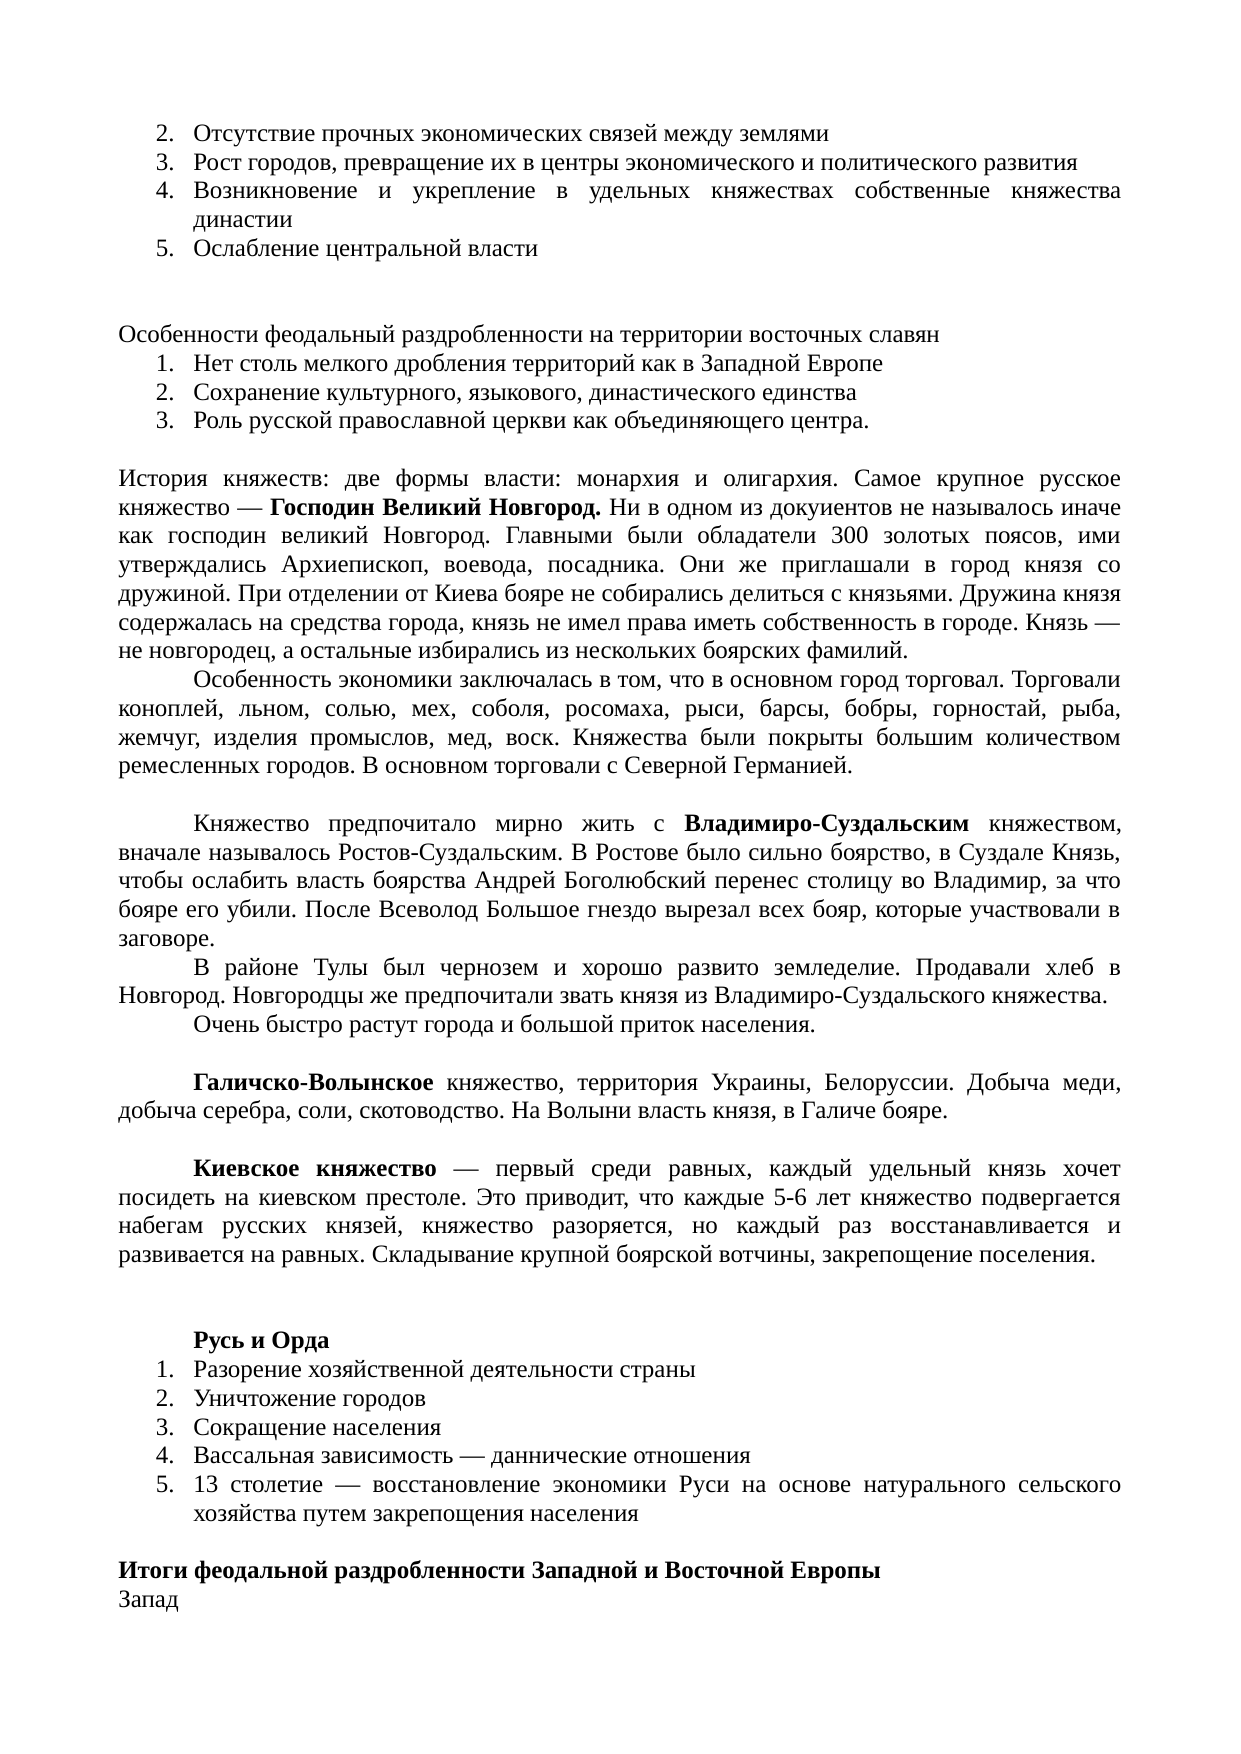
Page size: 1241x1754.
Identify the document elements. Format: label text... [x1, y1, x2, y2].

text Особенность экономики заключалась в том, что в основном город торговал. Торговали коноплей, льном, солью, мех, соболя, росомаха, рыси, барсы, бобры, горностай, рыба, жемчуг, изделия промыслов, мед, воск. Княжества были покрыты большим количеством ремесленных городов. В основном торговали с Северной Германией. [118, 664, 1122, 779]
text Галичско-Волынское княжество, территория Украины, Белоруссии. Добыча меди, добыча серебра, соли, скотоводство. На Волыни власть князя, в Галиче бояре. [118, 1067, 1122, 1124]
text Очень быстро растут города и большой приток населения. [118, 1009, 1122, 1038]
text История княжеств: две формы власти: монархия и олигархия. Самое крупное русское княжество — Господин Великий Новгород. Ни в одном из докуиентов не называлось иначе как господин великий Новгород. Главными были обладатели 300 золотых поясов, ими утверждались Архиепископ, воевода, посадника. Они же приглашали в город князя со дружиной. При отделении от Киева бояре не собирались делиться с князьями. Дружина князя содержалась на средства города, князь не имел права иметь собственность в городе. Князь — не новгородец, а остальные избирались из нескольких боярских фамилий. [118, 463, 1122, 664]
list Возникновение и укрепление в удельных княжествах собственные княжества династии [156, 176, 1122, 233]
list Уничтожение городов [156, 1383, 1122, 1412]
list Ослабление центральной власти [156, 233, 1122, 262]
list Разорение хозяйственной деятельности страны [156, 1354, 1122, 1383]
list Отсутствие прочных экономических связей между землями [156, 118, 1122, 147]
list Вассальная зависимость — даннические отношения [156, 1441, 1122, 1469]
text В районе Тулы был чернозем и хорошо развито земледелие. Продавали хлеб в Новгород. Новгородцы же предпочитали звать князя из Владимиро-Суздальского княжества. [118, 952, 1122, 1009]
text Итоги феодальной раздробленности Западной и Восточной Европы [118, 1556, 1122, 1584]
text Княжество предпочитало мирно жить с Владимиро-Суздальским княжеством, вначале называлось Ростов-Суздальским. В Ростове было сильно боярство, в Суздале Князь, чтобы ослабить власть боярства Андрей Боголюбский перенес столицу во Владимир, за что бояре его убили. После Всеволод Большое гнездо вырезал всех бояр, которые участвовали в заговоре. [118, 808, 1122, 952]
list Рост городов, превращение их в центры экономического и политического развития [156, 147, 1122, 176]
text Киевское княжество — первый среди равных, каждый удельный князь хочет посидеть на киевском престоле. Это приводит, что каждые 5-6 лет княжество подвергается набегам русских князей, княжество разоряется, но каждый раз восстанавливается и развивается на равных. Складывание крупной боярской вотчины, закрепощение поселения. [118, 1153, 1122, 1268]
list Сохранение культурного, языкового, династического единства [156, 377, 1122, 406]
list 13 столетие — восстановление экономики Руси на основе натурального сельского хозяйства путем закрепощения населения [156, 1469, 1122, 1527]
text Запад [118, 1584, 1122, 1613]
text Русь и Орда [118, 1326, 1122, 1354]
list Сокращение населения [156, 1412, 1122, 1441]
text Особенности феодальный раздробленности на территории восточных славян [118, 319, 1122, 348]
list Роль русской православной церкви как объединяющего центра. [156, 406, 1122, 434]
list Нет столь мелкого дробления территорий как в Западной Европе [156, 348, 1122, 377]
